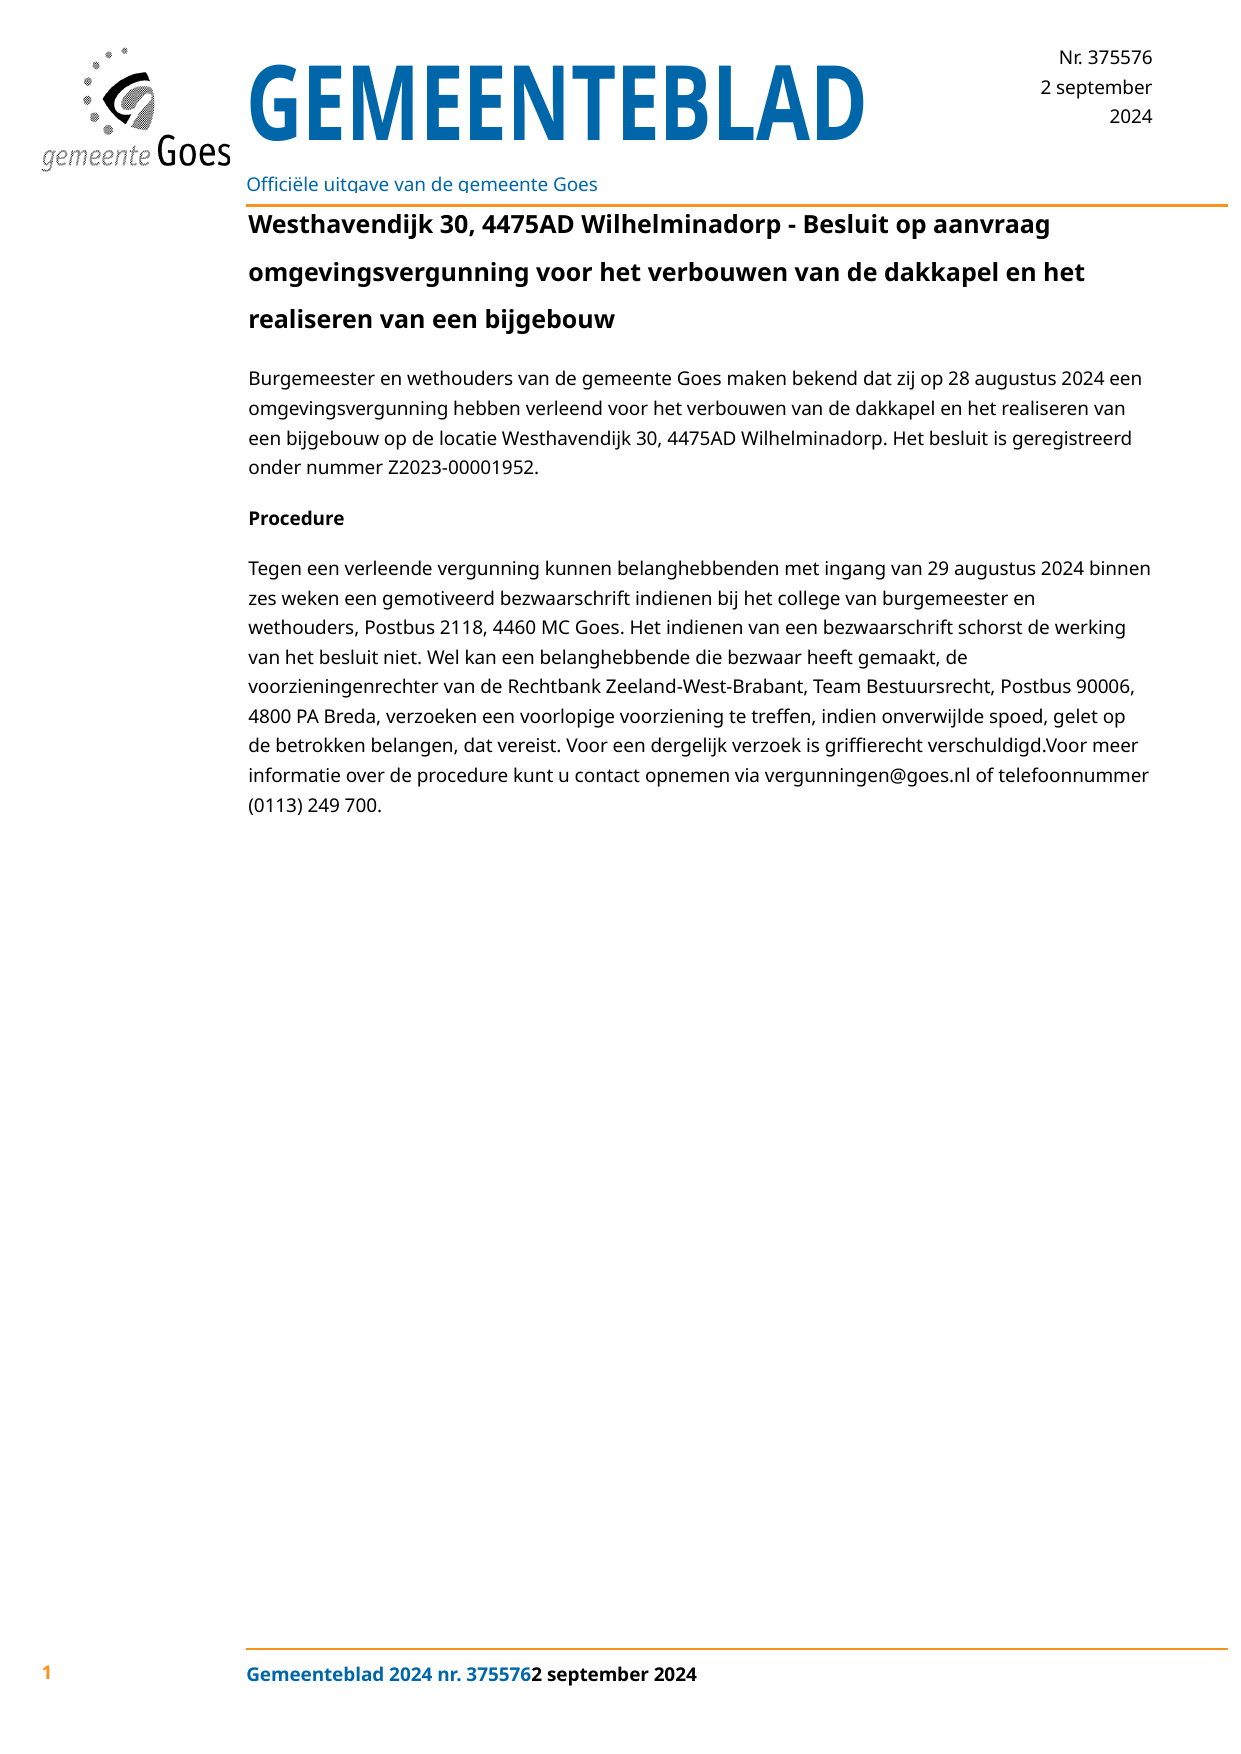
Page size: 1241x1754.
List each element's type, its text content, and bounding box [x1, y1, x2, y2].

picture [41, 47, 231, 172]
text Burgemeester en wethouders van de gemeente Goes maken bekend dat zij op 28 augustus 2024 een omgevingsvergunning hebben verleend voor het verbouwen van de dakkapel en het realiseren van een bijgebouw op de locatie Westhavendijk 30, 4475AD Wilhelminadorp. Het besluit is geregistreerd onder nummer Z2023-00001952. [248, 366, 1152, 480]
text Tegen een verleende vergunning kunnen belanghebbenden met ingang van 29 augustus 2024 binnen zes weken een gemotiveerd bezwaarschrift indienen bij het college van burgemeester en wethouders, Postbus 2118, 4460 MC Goes. Het indienen van een bezwaarschrift schorst de werking van het besluit niet. Wel kan een belanghebbende die bezwaar heeft gemaakt, de voorzieningenrechter van de Rechtbank Zeeland-West-Brabant, Team Bestuursrecht, Postbus 90006, 4800 PA Breda, verzoeken een voorlopige voorziening te treffen, indien onverwijlde spoed, gelet op de betrokken belangen, dat vereist. Voor een dergelijk verzoek is griffierecht verschuldigd.Voor meer informatie over de procedure kunt u contact opnemen via vergunningen@goes.nl of telefoonnummer (0113) 249 700. [248, 555, 1152, 817]
text Westhavendijk 30, 4475AD Wilhelminadorp - Besluit op aanvraag omgevingsvergunning voor het verbouwen van de dakkapel en het realiseren van een bijgebouw [248, 207, 1152, 336]
text Procedure [248, 505, 1152, 530]
